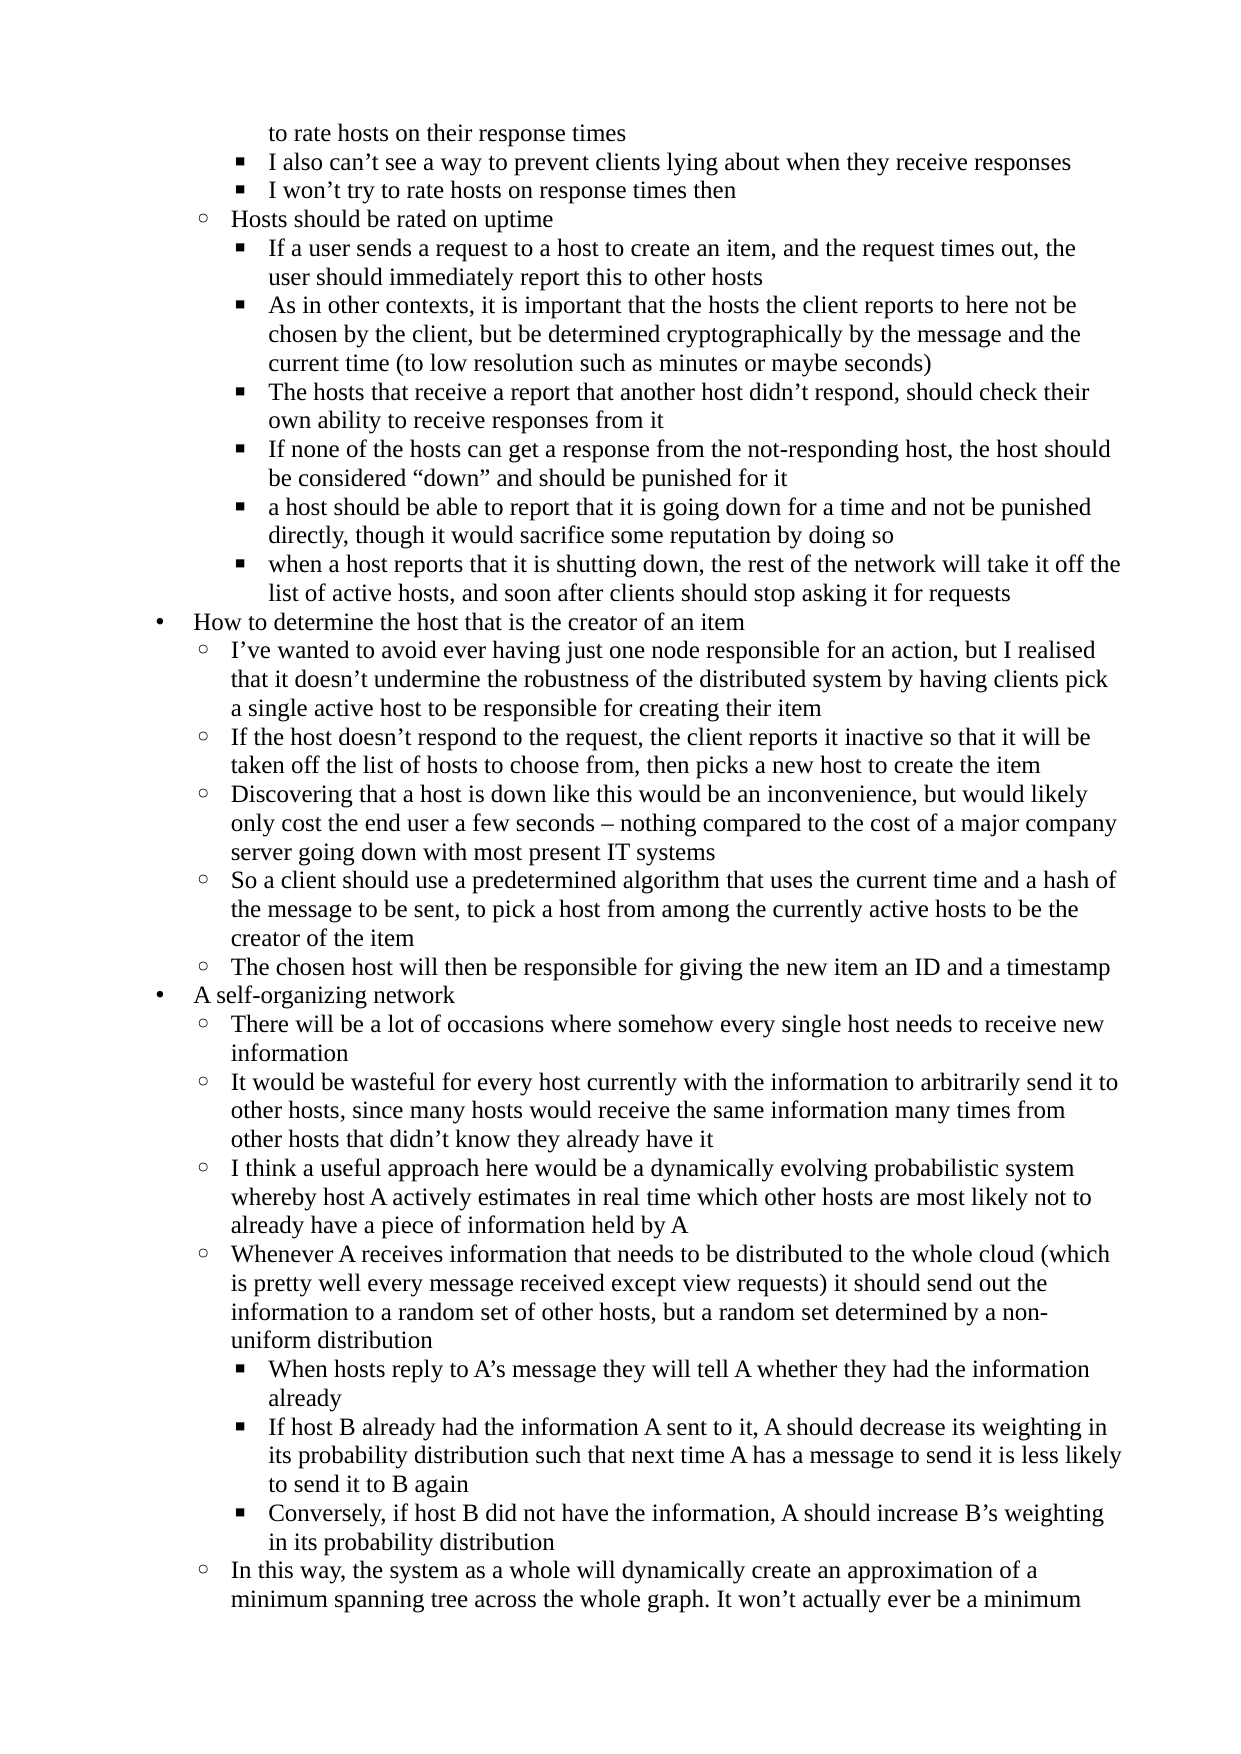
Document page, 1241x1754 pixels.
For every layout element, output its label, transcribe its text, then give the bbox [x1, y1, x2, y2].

list I won’t try to rate hosts on response times then [231, 176, 1122, 204]
list If the host doesn’t respond to the request, the client reports it inactive so that it will be taken off the list of hosts to choose from, then picks a new host to create the item [193, 722, 1122, 779]
list to rate hosts on their response times [231, 118, 1122, 147]
list How to determine the host that is the creator of an item [156, 607, 1122, 636]
list There will be a lot of occasions where somehow every single host needs to receive new information [193, 1009, 1122, 1067]
list Conversely, if host B did not have the information, A should increase B’s weighting in its probability distribution [231, 1498, 1122, 1556]
list In this way, the system as a whole will dynamically create an approximation of a minimum spanning tree across the whole graph. It won’t actually ever be a minimum [193, 1556, 1122, 1613]
list Discovering that a host is down like this would be an inconvenience, but would likely only cost the end user a few seconds – nothing compared to the cost of a major company server going down with most present IT systems [193, 779, 1122, 866]
list If a user sends a request to a host to create an item, and the request times out, the user should immediately report this to other hosts [231, 233, 1122, 291]
list So a client should use a predetermined algorithm that uses the current time and a hash of the message to be sent, to pick a host from among the currently active hosts to be the creator of the item [193, 866, 1122, 952]
list a host should be able to report that it is going down for a time and not be punished directly, though it would sacrifice some reputation by doing so [231, 492, 1122, 549]
list The chosen host will then be responsible for giving the new item an ID and a timestamp [193, 952, 1122, 981]
list Hosts should be rated on uptime [193, 204, 1122, 233]
list When hosts reply to A’s message they will tell A whether they had the information already [231, 1354, 1122, 1412]
list when a host reports that it is shutting down, the rest of the network will take it off the list of active hosts, and soon after clients should stop asking it for requests [231, 549, 1122, 607]
list I’ve wanted to avoid ever having just one node responsible for an action, but I realised that it doesn’t undermine the robustness of the distributed system by having clients pick a single active host to be responsible for creating their item [193, 636, 1122, 722]
list A self-organizing network [156, 981, 1122, 1009]
list I also can’t see a way to prevent clients lying about when they receive responses [231, 147, 1122, 176]
list Whenever A receives information that needs to be distributed to the whole cloud (which is pretty well every message received except view requests) it should send out the information to a random set of other hosts, but a random set determined by a non-uniform distribution [193, 1239, 1122, 1354]
list If host B already had the information A sent to it, A should decrease its weighting in its probability distribution such that next time A has a message to send it is less likely to send it to B again [231, 1412, 1122, 1498]
list If none of the hosts can get a response from the not-responding host, the host should be considered “down” and should be punished for it [231, 434, 1122, 492]
list The hosts that receive a report that another host didn’t respond, should check their own ability to receive responses from it [231, 377, 1122, 434]
list It would be wasteful for every host currently with the information to arbitrarily send it to other hosts, since many hosts would receive the same information many times from other hosts that didn’t know they already have it [193, 1067, 1122, 1153]
list As in other contexts, it is important that the hosts the client reports to here not be chosen by the client, but be determined cryptographically by the message and the current time (to low resolution such as minutes or maybe seconds) [231, 291, 1122, 377]
list I think a useful approach here would be a dynamically evolving probabilistic system whereby host A actively estimates in real time which other hosts are most likely not to already have a piece of information held by A [193, 1153, 1122, 1239]
